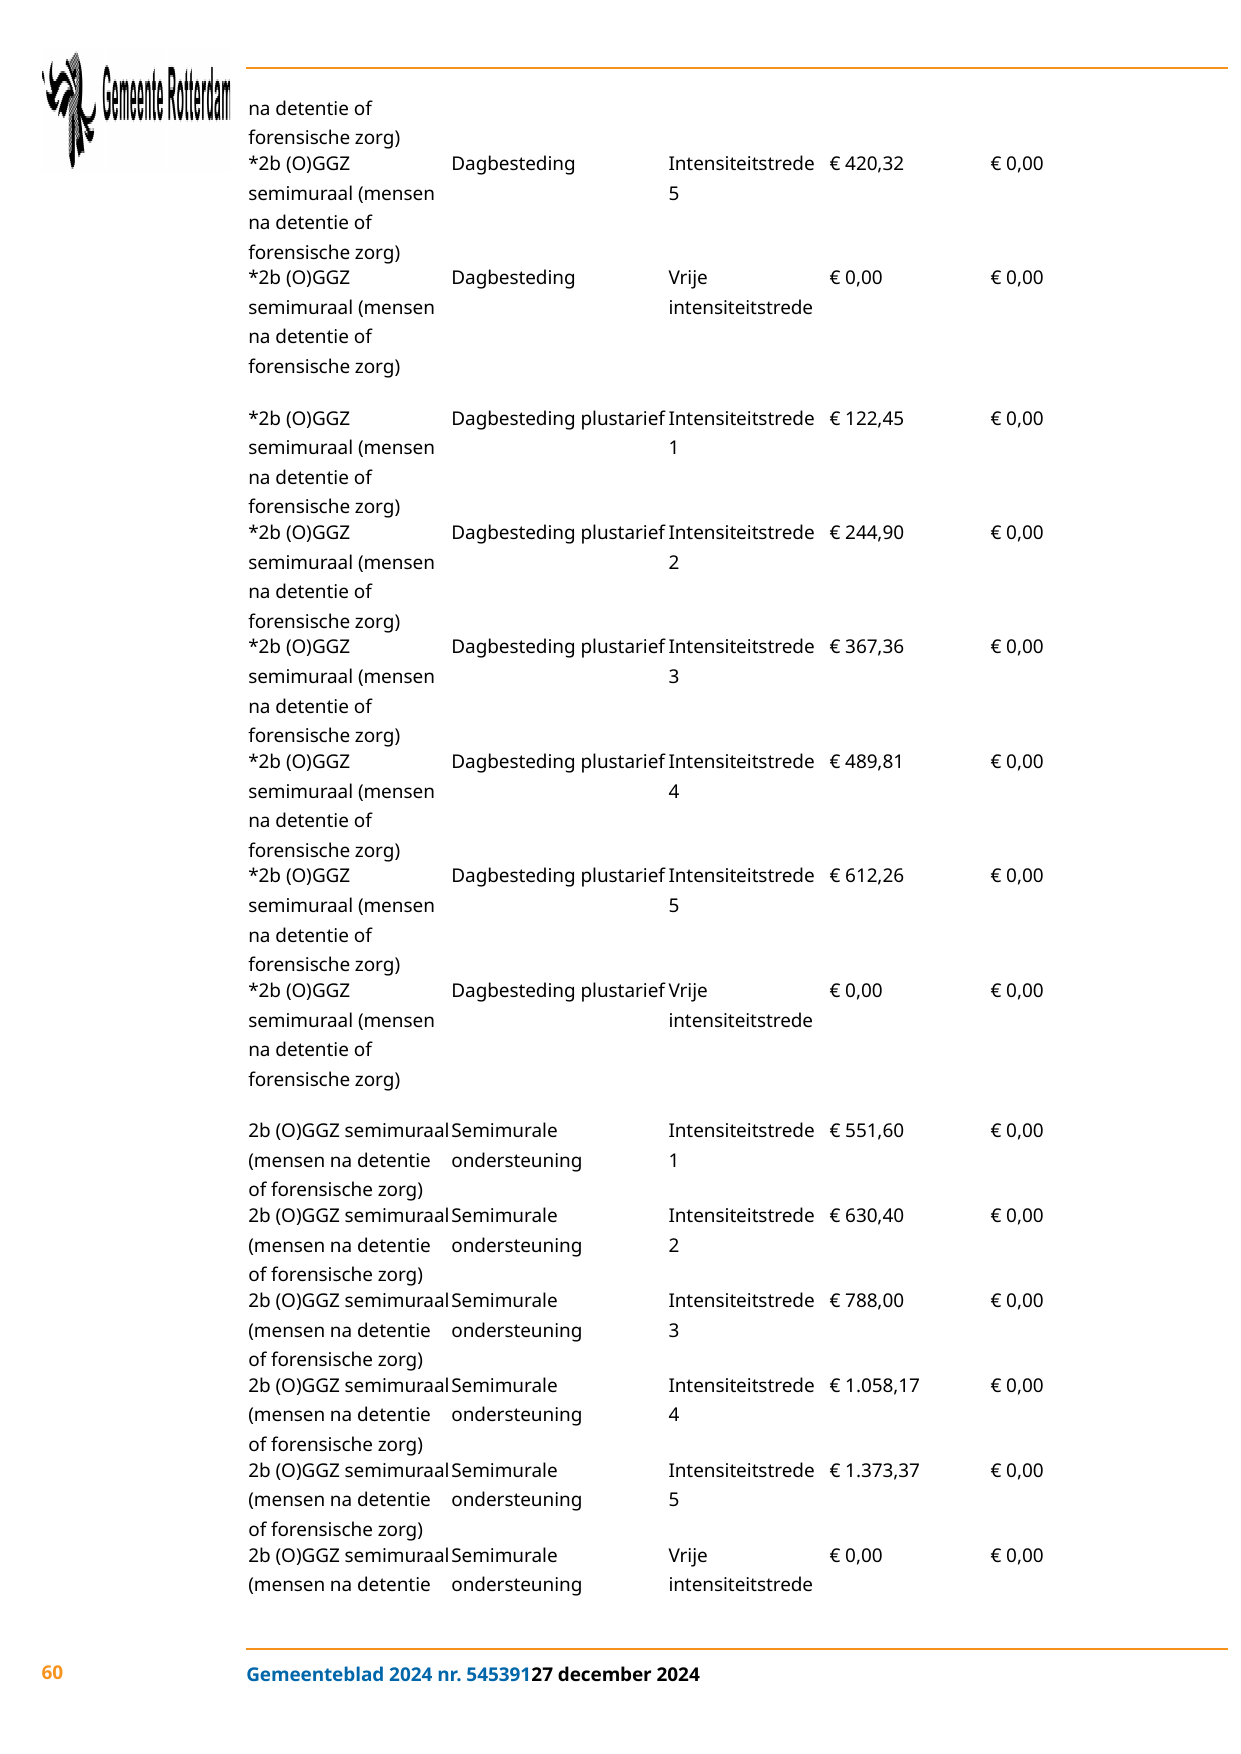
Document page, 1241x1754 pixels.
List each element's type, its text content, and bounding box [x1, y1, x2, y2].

table_cell *2b (O)GGZ semimuraal (mensen na detentie of forensische zorg) [248, 405, 451, 519]
table_cell € 0,00 [990, 519, 1152, 634]
table_cell € 0,00 [990, 150, 1152, 264]
table_cell € 0,00 [990, 1457, 1152, 1542]
table_cell Semimurale ondersteuning [451, 1202, 668, 1287]
table_cell Intensiteitstrede 5 [668, 863, 829, 977]
table_cell 2b (O)GGZ semimuraal (mensen na detentie of forensische zorg) [248, 1457, 451, 1542]
table_cell Dagbesteding [451, 265, 668, 379]
table_cell Intensiteitstrede 1 [668, 1118, 829, 1202]
table_cell [990, 95, 1152, 150]
table_cell € 0,00 [990, 977, 1152, 1092]
table_cell € 244,90 [829, 519, 990, 634]
table_cell Semimurale ondersteuning [451, 1457, 668, 1542]
table_cell [248, 1092, 829, 1117]
table_cell 2b (O)GGZ semimuraal (mensen na detentie of forensische zorg) [248, 1118, 451, 1202]
table_cell € 630,40 [829, 1202, 990, 1287]
table_cell Vrije intensiteitstrede [668, 977, 829, 1092]
table_cell € 0,00 [990, 1202, 1152, 1287]
table_cell 2b (O)GGZ semimuraal (mensen na detentie of forensische zorg) [248, 1202, 451, 1287]
table_cell Intensiteitstrede 3 [668, 1287, 829, 1372]
table_cell € 489,81 [829, 748, 990, 863]
table_cell € 551,60 [829, 1118, 990, 1202]
table_cell € 367,36 [829, 634, 990, 748]
table_cell [829, 1092, 990, 1117]
table_cell € 0,00 [829, 265, 990, 379]
table_cell € 0,00 [990, 1287, 1152, 1372]
table_cell Vrije intensiteitstrede [668, 265, 829, 379]
table_cell Intensiteitstrede 4 [668, 748, 829, 863]
table_cell *2b (O)GGZ semimuraal (mensen na detentie of forensische zorg) [248, 265, 451, 379]
table_cell *2b (O)GGZ semimuraal (mensen na detentie of forensische zorg) [248, 634, 451, 748]
table_cell Dagbesteding plustarief [451, 977, 668, 1092]
table_cell [248, 379, 829, 405]
table_cell Dagbesteding plustarief [451, 519, 668, 634]
table_cell [990, 379, 1152, 405]
table_cell € 0,00 [990, 748, 1152, 863]
table_cell *2b (O)GGZ semimuraal (mensen na detentie of forensische zorg) [248, 863, 451, 977]
picture [41, 47, 231, 172]
table_cell € 1.058,17 [829, 1372, 990, 1457]
table_cell *2b (O)GGZ semimuraal (mensen na detentie of forensische zorg) [248, 519, 451, 634]
table_cell Dagbesteding plustarief [451, 748, 668, 863]
table_cell € 0,00 [990, 265, 1152, 379]
table_cell € 0,00 [990, 863, 1152, 977]
table_cell [829, 379, 990, 405]
table_cell [451, 95, 668, 150]
table_cell € 122,45 [829, 405, 990, 519]
table_cell na detentie of forensische zorg) [248, 95, 451, 150]
table_cell Semimurale ondersteuning [451, 1287, 668, 1372]
table_cell Vrije intensiteitstrede [668, 1542, 829, 1597]
table_cell € 0,00 [990, 1372, 1152, 1457]
table_cell *2b (O)GGZ semimuraal (mensen na detentie of forensische zorg) [248, 977, 451, 1092]
table_cell *2b (O)GGZ semimuraal (mensen na detentie of forensische zorg) [248, 748, 451, 863]
table_cell [668, 95, 829, 150]
table_cell Intensiteitstrede 2 [668, 1202, 829, 1287]
table_cell € 420,32 [829, 150, 990, 264]
table_cell € 0,00 [990, 1118, 1152, 1202]
table_cell Intensiteitstrede 2 [668, 519, 829, 634]
table_cell Semimurale ondersteuning [451, 1118, 668, 1202]
table_cell € 0,00 [829, 1542, 990, 1597]
table_cell 2b (O)GGZ semimuraal (mensen na detentie [248, 1542, 451, 1597]
table_cell Intensiteitstrede 3 [668, 634, 829, 748]
table_cell Dagbesteding [451, 150, 668, 264]
table_cell 2b (O)GGZ semimuraal (mensen na detentie of forensische zorg) [248, 1287, 451, 1372]
table_cell Intensiteitstrede 4 [668, 1372, 829, 1457]
table_cell [990, 1092, 1152, 1117]
table_cell [829, 95, 990, 150]
table_cell € 1.373,37 [829, 1457, 990, 1542]
table_cell Intensiteitstrede 5 [668, 150, 829, 264]
table_cell Dagbesteding plustarief [451, 863, 668, 977]
table_cell € 0,00 [829, 977, 990, 1092]
table_cell € 788,00 [829, 1287, 990, 1372]
table_cell € 612,26 [829, 863, 990, 977]
table_cell € 0,00 [990, 1542, 1152, 1597]
table_cell *2b (O)GGZ semimuraal (mensen na detentie of forensische zorg) [248, 150, 451, 264]
table_cell Dagbesteding plustarief [451, 405, 668, 519]
table_cell Semimurale ondersteuning [451, 1542, 668, 1597]
table_cell 2b (O)GGZ semimuraal (mensen na detentie of forensische zorg) [248, 1372, 451, 1457]
table_cell Intensiteitstrede 5 [668, 1457, 829, 1542]
table_cell Dagbesteding plustarief [451, 634, 668, 748]
table_cell Semimurale ondersteuning [451, 1372, 668, 1457]
table_cell € 0,00 [990, 405, 1152, 519]
table_cell € 0,00 [990, 634, 1152, 748]
table_cell Intensiteitstrede 1 [668, 405, 829, 519]
